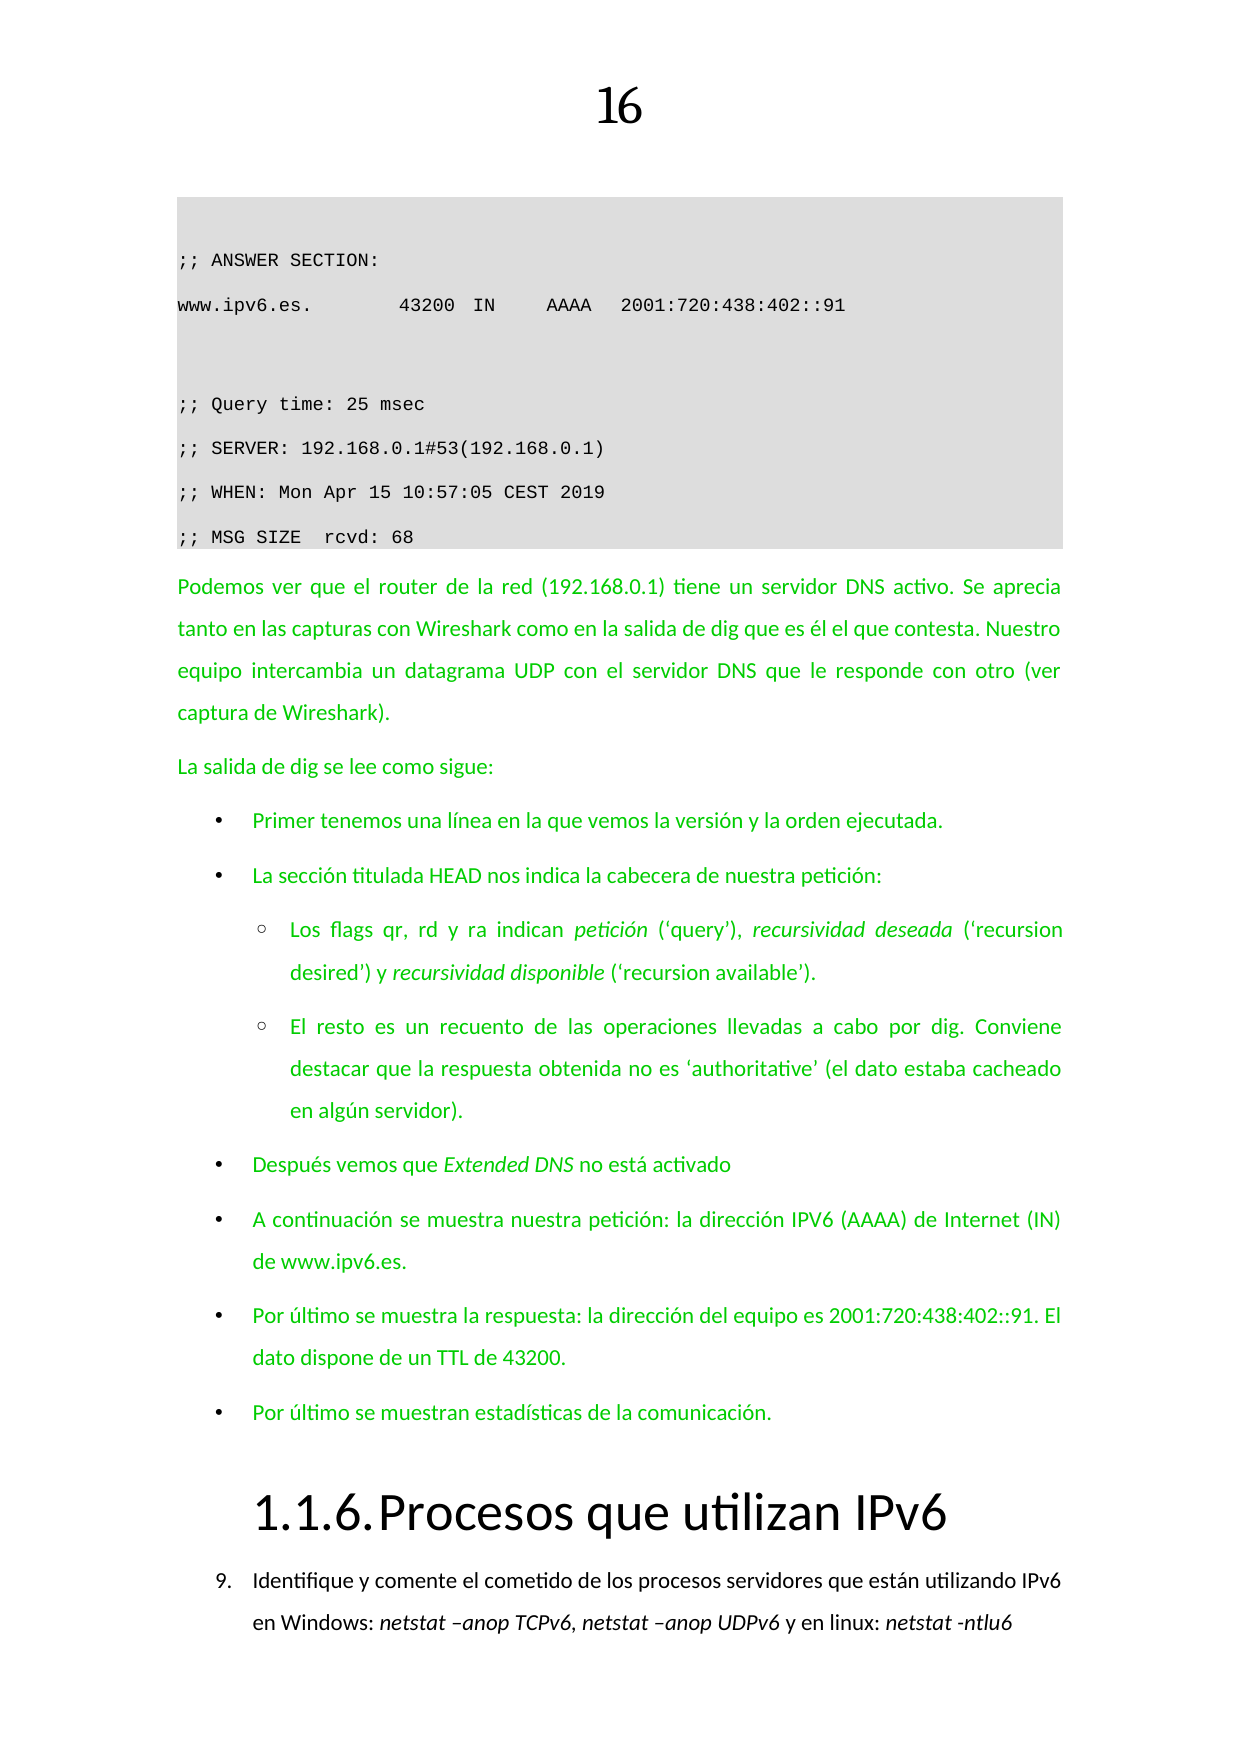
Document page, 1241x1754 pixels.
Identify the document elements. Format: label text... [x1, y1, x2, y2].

list Por último se muestra la respuesta: la dirección del equipo es 2001:720:438:402::91. El dato dispone de un TTL de 43200. [215, 1301, 1063, 1371]
list A continuación se muestra nuestra petición: la dirección IPV6 (AAAA) de Internet (IN) de www.ipv6.es. [215, 1205, 1063, 1275]
text ;; MSG SIZE rcvd: 68 [177, 527, 1063, 549]
list Primer tenemos una línea en la que vemos la versión y la orden ejecutada. [215, 807, 1063, 835]
list Identifique y comente el cometido de los procesos servidores que están utilizando IPv6 en Windows: netstat –anop TCPv6, netstat –anop UDPv6 y en linux: netstat -ntlu6 [215, 1566, 1063, 1636]
text Podemos ver que el router de la red (192.168.0.1) tiene un servidor DNS activo. Se aprecia tanto en las capturas con Wireshark como en la salida de dig que es él el que contesta. Nuestro equipo intercambia un datagrama UDP con el servidor DNS que le responde con otro (ver captura de Wireshark). [177, 572, 1063, 726]
text La salida de dig se lee como sigue: [177, 752, 1063, 780]
text www.ipv6.es. 43200 IN AAAA 2001:720:438:402::91 [177, 295, 1063, 317]
list La sección titulada HEAD nos indica la cabecera de nuestra petición: [215, 861, 1063, 889]
text ;; WHEN: Mon Apr 15 10:57:05 CEST 2019 [177, 483, 1063, 504]
text ;; ANSWER SECTION: [177, 251, 1063, 272]
subtitle Procesos que utilizan IPv6 [252, 1477, 1063, 1543]
list El resto es un recuento de las operaciones llevadas a cabo por dig. Conviene destacar que la respuesta obtenida no es ‘authoritative’ (el dato estaba cacheado en algún servidor). [252, 1012, 1063, 1124]
text ;; SERVER: 192.168.0.1#53(192.168.0.1) [177, 439, 1063, 460]
list Después vemos que Extended DNS no está activado [215, 1151, 1063, 1178]
text ;; Query time: 25 msec [177, 394, 1063, 416]
list Los flags qr, rd y ra indican petición (‘query’), recursividad deseada (‘recursion desired’) y recursividad disponible (‘recursion available’). [252, 916, 1063, 986]
list Por último se muestran estadísticas de la comunicación. [215, 1398, 1063, 1426]
